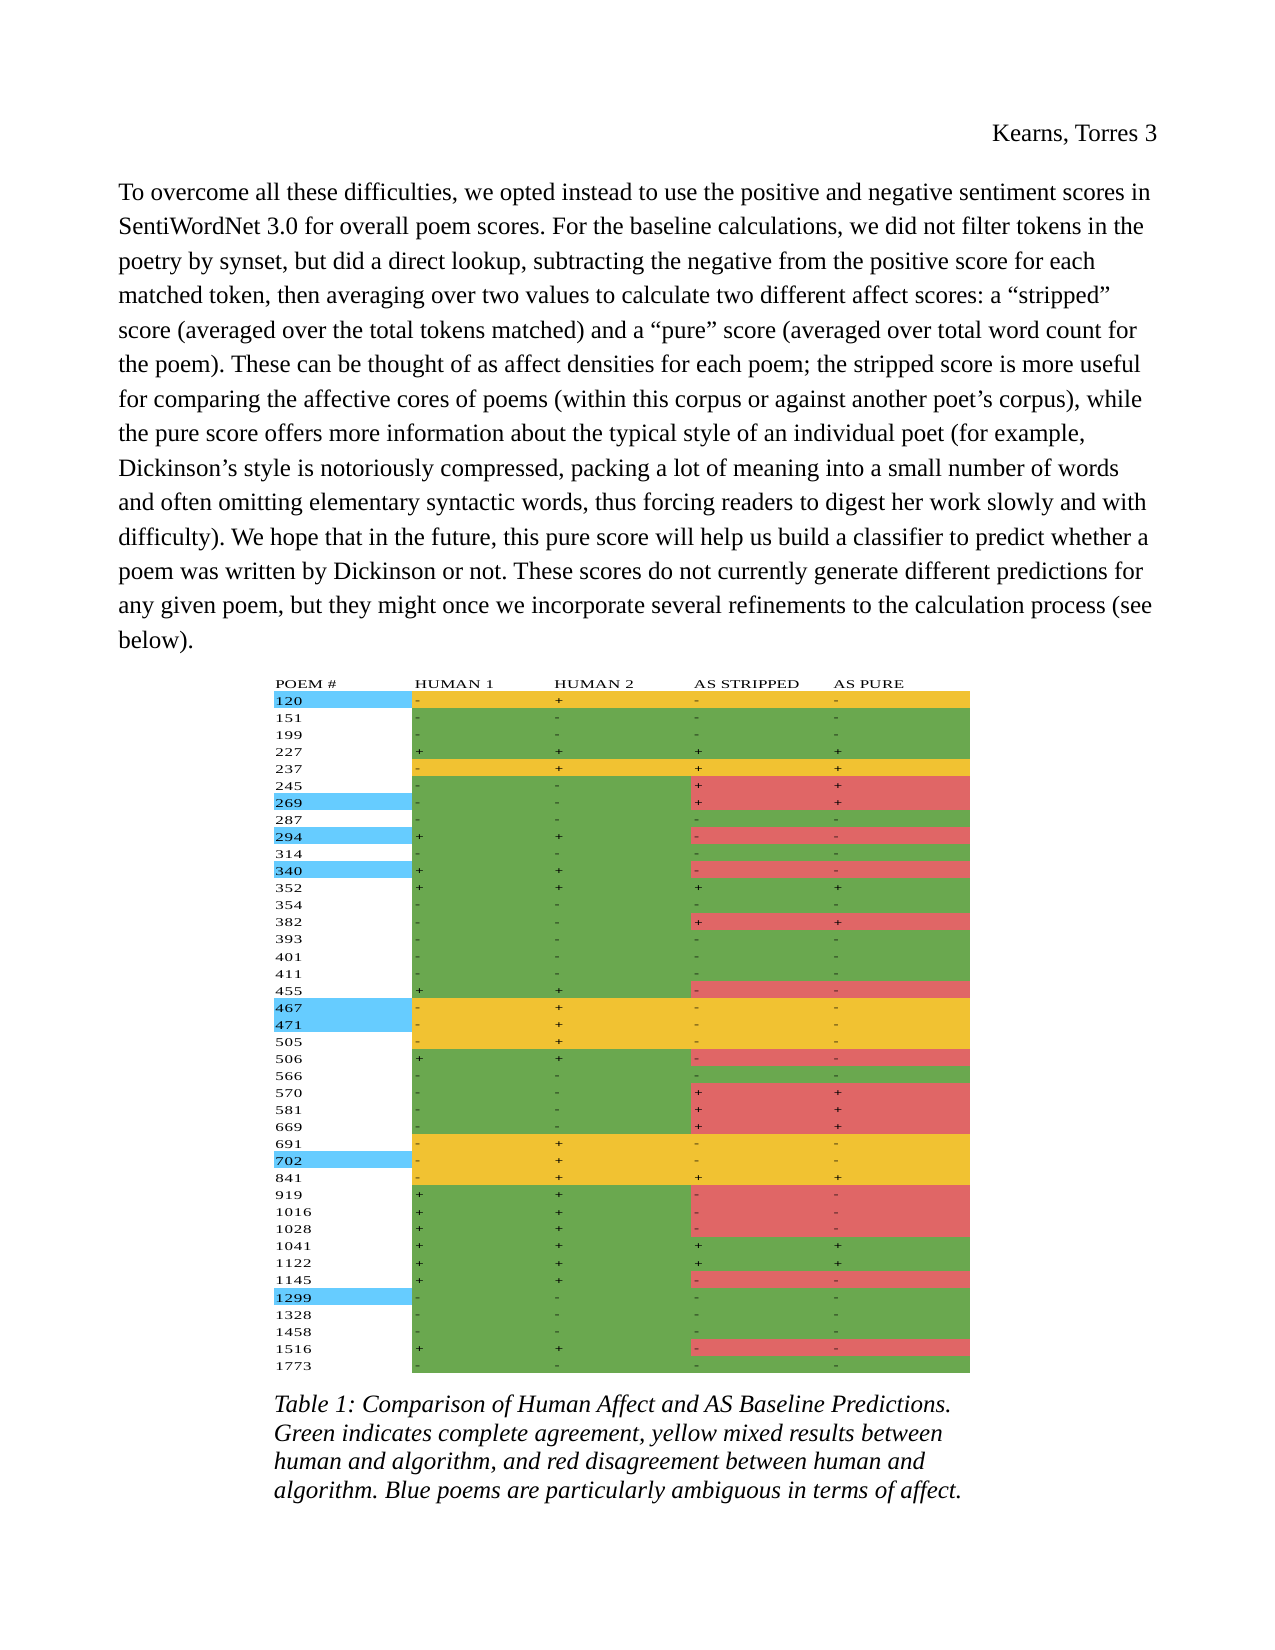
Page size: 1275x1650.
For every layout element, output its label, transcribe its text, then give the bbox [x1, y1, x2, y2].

text Table 1: Comparison of Human Affect and AS Baseline Predictions. Green indicates complete agreement, yellow mixed results between human and algorithm, and red disagreement between human and algorithm. Blue poems are particularly ambiguous in terms of affect. [274, 674, 973, 1504]
text To overcome all these difficulties, we opted instead to use the positive and negative sentiment scores in SentiWordNet 3.0 for overall poem scores. For the baseline calculations, we did not filter tokens in the poetry by synset, but did a direct lookup, subtracting the negative from the positive score for each matched token, then averaging over two values to calculate two different affect scores: a “stripped” score (averaged over the total tokens matched) and a “pure” score (averaged over total word count for the poem). These can be thought of as affect densities for each poem; the stripped score is more useful for comparing the affective cores of poems (within this corpus or against another poet’s corpus), while the pure score offers more information about the typical style of an individual poet (for example, Dickinson’s style is notoriously compressed, packing a lot of meaning into a small number of words and often omitting elementary syntactic words, thus forcing readers to digest her work slowly and with difficulty). We hope that in the future, this pure score will help us build a classifier to predict whether a poem was written by Dickinson or not. These scores do not currently generate different predictions for any given poem, but they might once we incorporate several refinements to the calculation process (see below). [118, 177, 1157, 654]
